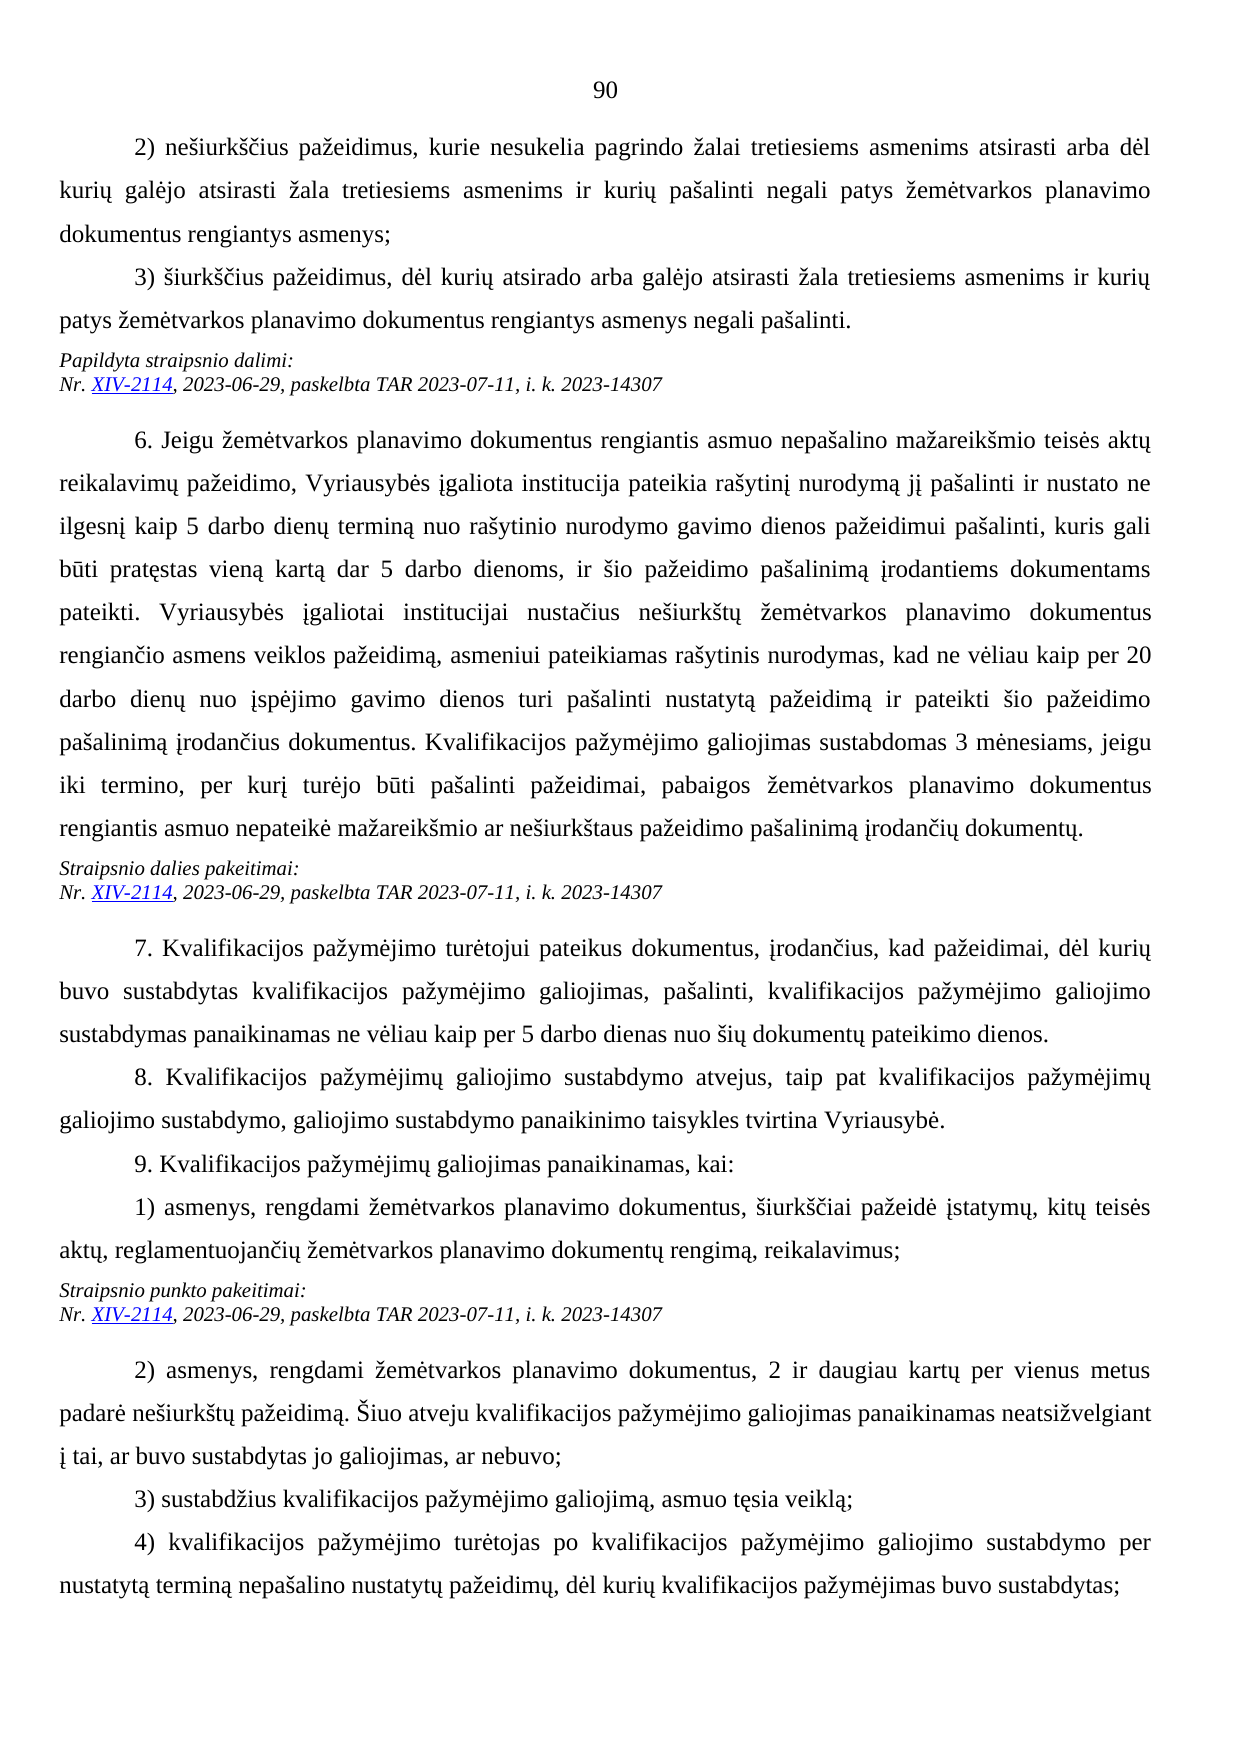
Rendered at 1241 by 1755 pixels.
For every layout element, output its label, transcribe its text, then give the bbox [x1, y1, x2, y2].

text 3) sustabdžius kvalifikacijos pažymėjimo galiojimą, asmuo tęsia veiklą; [59, 1484, 1152, 1513]
text Nr. XIV-2114, 2023-06-29, paskelbta TAR 2023-07-11, i. k. 2023-14307 [59, 372, 1152, 396]
text 2) nešiurkščius pažeidimus, kurie nesukelia pagrindo žalai tretiesiems asmenims atsirasti arba dėl kurių galėjo atsirasti žala tretiesiems asmenims ir kurių pašalinti negali patys žemėtvarkos planavimo dokumentus rengiantys asmenys; [59, 132, 1152, 247]
text Straipsnio dalies pakeitimai: [59, 856, 1152, 880]
text Nr. XIV-2114, 2023-06-29, paskelbta TAR 2023-07-11, i. k. 2023-14307 [59, 880, 1152, 904]
text 3) šiurkščius pažeidimus, dėl kurių atsirado arba galėjo atsirasti žala tretiesiems asmenims ir kurių patys žemėtvarkos planavimo dokumentus rengiantys asmenys negali pašalinti. [59, 262, 1152, 334]
text 8. Kvalifikacijos pažymėjimų galiojimo sustabdymo atvejus, taip pat kvalifikacijos pažymėjimų galiojimo sustabdymo, galiojimo sustabdymo panaikinimo taisykles tvirtina Vyriausybė. [59, 1062, 1152, 1134]
text 6. Jeigu žemėtvarkos planavimo dokumentus rengiantis asmuo nepašalino mažareikšmio teisės aktų reikalavimų pažeidimo, Vyriausybės įgaliota institucija pateikia rašytinį nurodymą jį pašalinti ir nustato ne ilgesnį kaip 5 darbo dienų terminą nuo rašytinio nurodymo gavimo dienos pažeidimui pašalinti, kuris gali būti pratęstas vieną kartą dar 5 darbo dienoms, ir šio pažeidimo pašalinimą įrodantiems dokumentams pateikti. Vyriausybės įgaliotai institucijai nustačius nešiurkštų žemėtvarkos planavimo dokumentus rengiančio asmens veiklos pažeidimą, asmeniui pateikiamas rašytinis nurodymas, kad ne vėliau kaip per 20 darbo dienų nuo įspėjimo gavimo dienos turi pašalinti nustatytą pažeidimą ir pateikti šio pažeidimo pašalinimą įrodančius dokumentus. Kvalifikacijos pažymėjimo galiojimas sustabdomas 3 mėnesiams, jeigu iki termino, per kurį turėjo būti pašalinti pažeidimai, pabaigos žemėtvarkos planavimo dokumentus rengiantis asmuo nepateikė mažareikšmio ar nešiurkštaus pažeidimo pašalinimą įrodančių dokumentų. [59, 425, 1152, 842]
text 9. Kvalifikacijos pažymėjimų galiojimas panaikinamas, kai: [59, 1149, 1152, 1177]
text Nr. XIV-2114, 2023-06-29, paskelbta TAR 2023-07-11, i. k. 2023-14307 [59, 1302, 1152, 1326]
text 7. Kvalifikacijos pažymėjimo turėtojui pateikus dokumentus, įrodančius, kad pažeidimai, dėl kurių buvo sustabdytas kvalifikacijos pažymėjimo galiojimas, pašalinti, kvalifikacijos pažymėjimo galiojimo sustabdymas panaikinamas ne vėliau kaip per 5 darbo dienas nuo šių dokumentų pateikimo dienos. [59, 933, 1152, 1048]
text Papildyta straipsnio dalimi: [59, 348, 1152, 372]
text 4) kvalifikacijos pažymėjimo turėtojas po kvalifikacijos pažymėjimo galiojimo sustabdymo per nustatytą terminą nepašalino nustatytų pažeidimų, dėl kurių kvalifikacijos pažymėjimas buvo sustabdytas; [59, 1527, 1152, 1599]
text Straipsnio punkto pakeitimai: [59, 1278, 1152, 1302]
text 2) asmenys, rengdami žemėtvarkos planavimo dokumentus, 2 ir daugiau kartų per vienus metus padarė nešiurkštų pažeidimą. Šiuo atveju kvalifikacijos pažymėjimo galiojimas panaikinamas neatsižvelgiant į tai, ar buvo sustabdytas jo galiojimas, ar nebuvo; [59, 1355, 1152, 1470]
text 1) asmenys, rengdami žemėtvarkos planavimo dokumentus, šiurkščiai pažeidė įstatymų, kitų teisės aktų, reglamentuojančių žemėtvarkos planavimo dokumentų rengimą, reikalavimus; [59, 1192, 1152, 1264]
